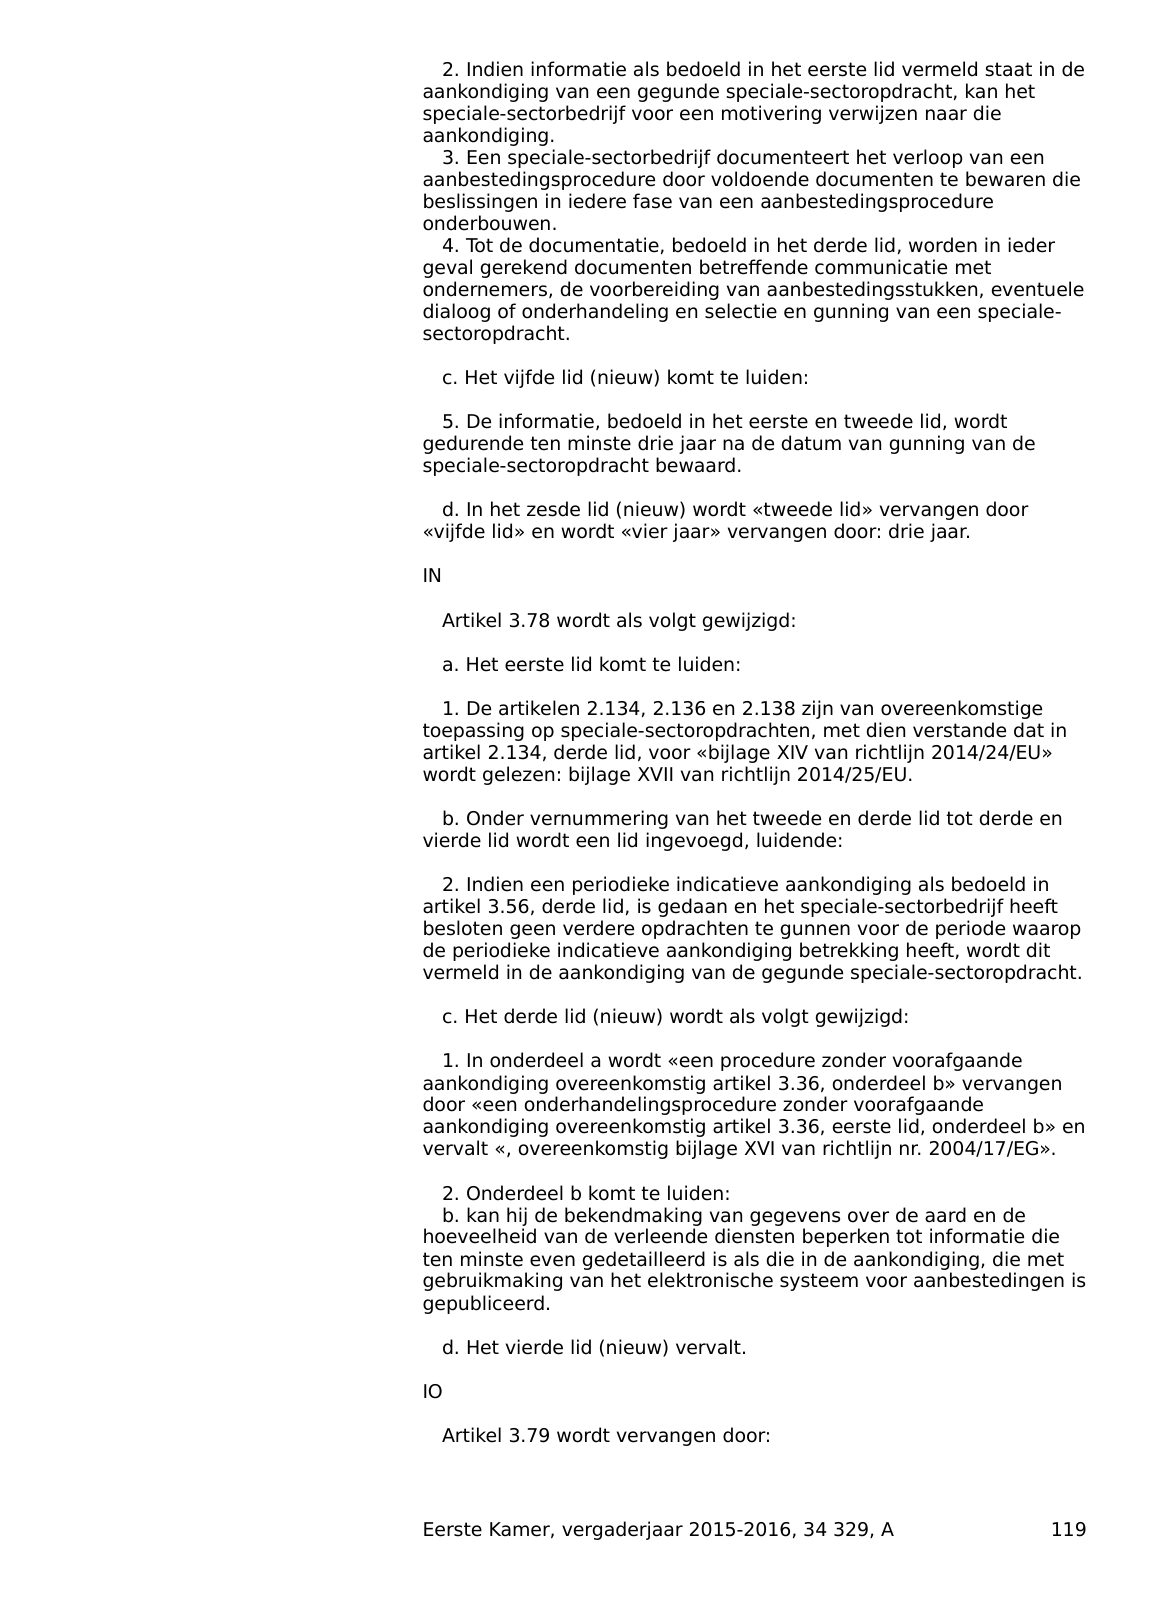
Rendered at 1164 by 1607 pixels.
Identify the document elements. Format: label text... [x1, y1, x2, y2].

text d. In het zesde lid (nieuw) wordt «tweede lid» vervangen door «vijfde lid» en wordt «vier jaar» vervangen door: drie jaar. [422, 499, 1087, 543]
text IN [422, 565, 1087, 587]
text d. Het vierde lid (nieuw) vervalt. [422, 1337, 1087, 1358]
text a. Het eerste lid komt te luiden: [422, 654, 1087, 676]
text c. Het derde lid (nieuw) wordt als volgt gewijzigd: [422, 1006, 1087, 1028]
text IO [422, 1381, 1087, 1403]
text Artikel 3.79 wordt vervangen door: [422, 1425, 1087, 1447]
text b. Onder vernummering van het tweede en derde lid tot derde en vierde lid wordt een lid ingevoegd, luidende: [422, 808, 1087, 852]
text 5. De informatie, bedoeld in het eerste en tweede lid, wordt gedurende ten minste drie jaar na de datum van gunning van de speciale-sectoropdracht bewaard. [422, 411, 1087, 477]
text 2. Indien informatie als bedoeld in het eerste lid vermeld staat in de aankondiging van een gegunde speciale-sectoropdracht, kan het speciale-sectorbedrijf voor een motivering verwijzen naar die aankondiging. [422, 59, 1087, 147]
text 4. Tot de documentatie, bedoeld in het derde lid, worden in ieder geval gerekend documenten betreffende communicatie met ondernemers, de voorbereiding van aanbestedingsstukken, eventuele dialoog of onderhandeling en selectie en gunning van een speciale-sectoropdracht. [422, 235, 1087, 345]
text 2. Onderdeel b komt te luiden: [422, 1182, 1087, 1204]
text 3. Een speciale-sectorbedrijf documenteert het verloop van een aanbestedingsprocedure door voldoende documenten te bewaren die beslissingen in iedere fase van een aanbestedingsprocedure onderbouwen. [422, 147, 1087, 235]
text 1. De artikelen 2.134, 2.136 en 2.138 zijn van overeenkomstige toepassing op speciale-sectoropdrachten, met dien verstande dat in artikel 2.134, derde lid, voor «bijlage XIV van richtlijn 2014/24/EU» wordt gelezen: bijlage XVII van richtlijn 2014/25/EU. [422, 698, 1087, 786]
text Artikel 3.78 wordt als volgt gewijzigd: [422, 609, 1087, 632]
text b. kan hij de bekendmaking van gegevens over de aard en de hoeveelheid van de verleende diensten beperken tot informatie die ten minste even gedetailleerd is als die in de aankondiging, die met gebruikmaking van het elektronische systeem voor aanbestedingen is gepubliceerd. [422, 1204, 1087, 1314]
text c. Het vijfde lid (nieuw) komt te luiden: [422, 367, 1087, 389]
text 2. Indien een periodieke indicatieve aankondiging als bedoeld in artikel 3.56, derde lid, is gedaan en het speciale-sectorbedrijf heeft besloten geen verdere opdrachten te gunnen voor de periode waarop de periodieke indicatieve aankondiging betrekking heeft, wordt dit vermeld in de aankondiging van de gegunde speciale-sectoropdracht. [422, 874, 1087, 984]
text 1. In onderdeel a wordt «een procedure zonder voorafgaande aankondiging overeenkomstig artikel 3.36, onderdeel b» vervangen door «een onderhandelingsprocedure zonder voorafgaande aankondiging overeenkomstig artikel 3.36, eerste lid, onderdeel b» en vervalt «, overeenkomstig bijlage XVI van richtlijn nr. 2004/17/EG». [422, 1050, 1087, 1160]
